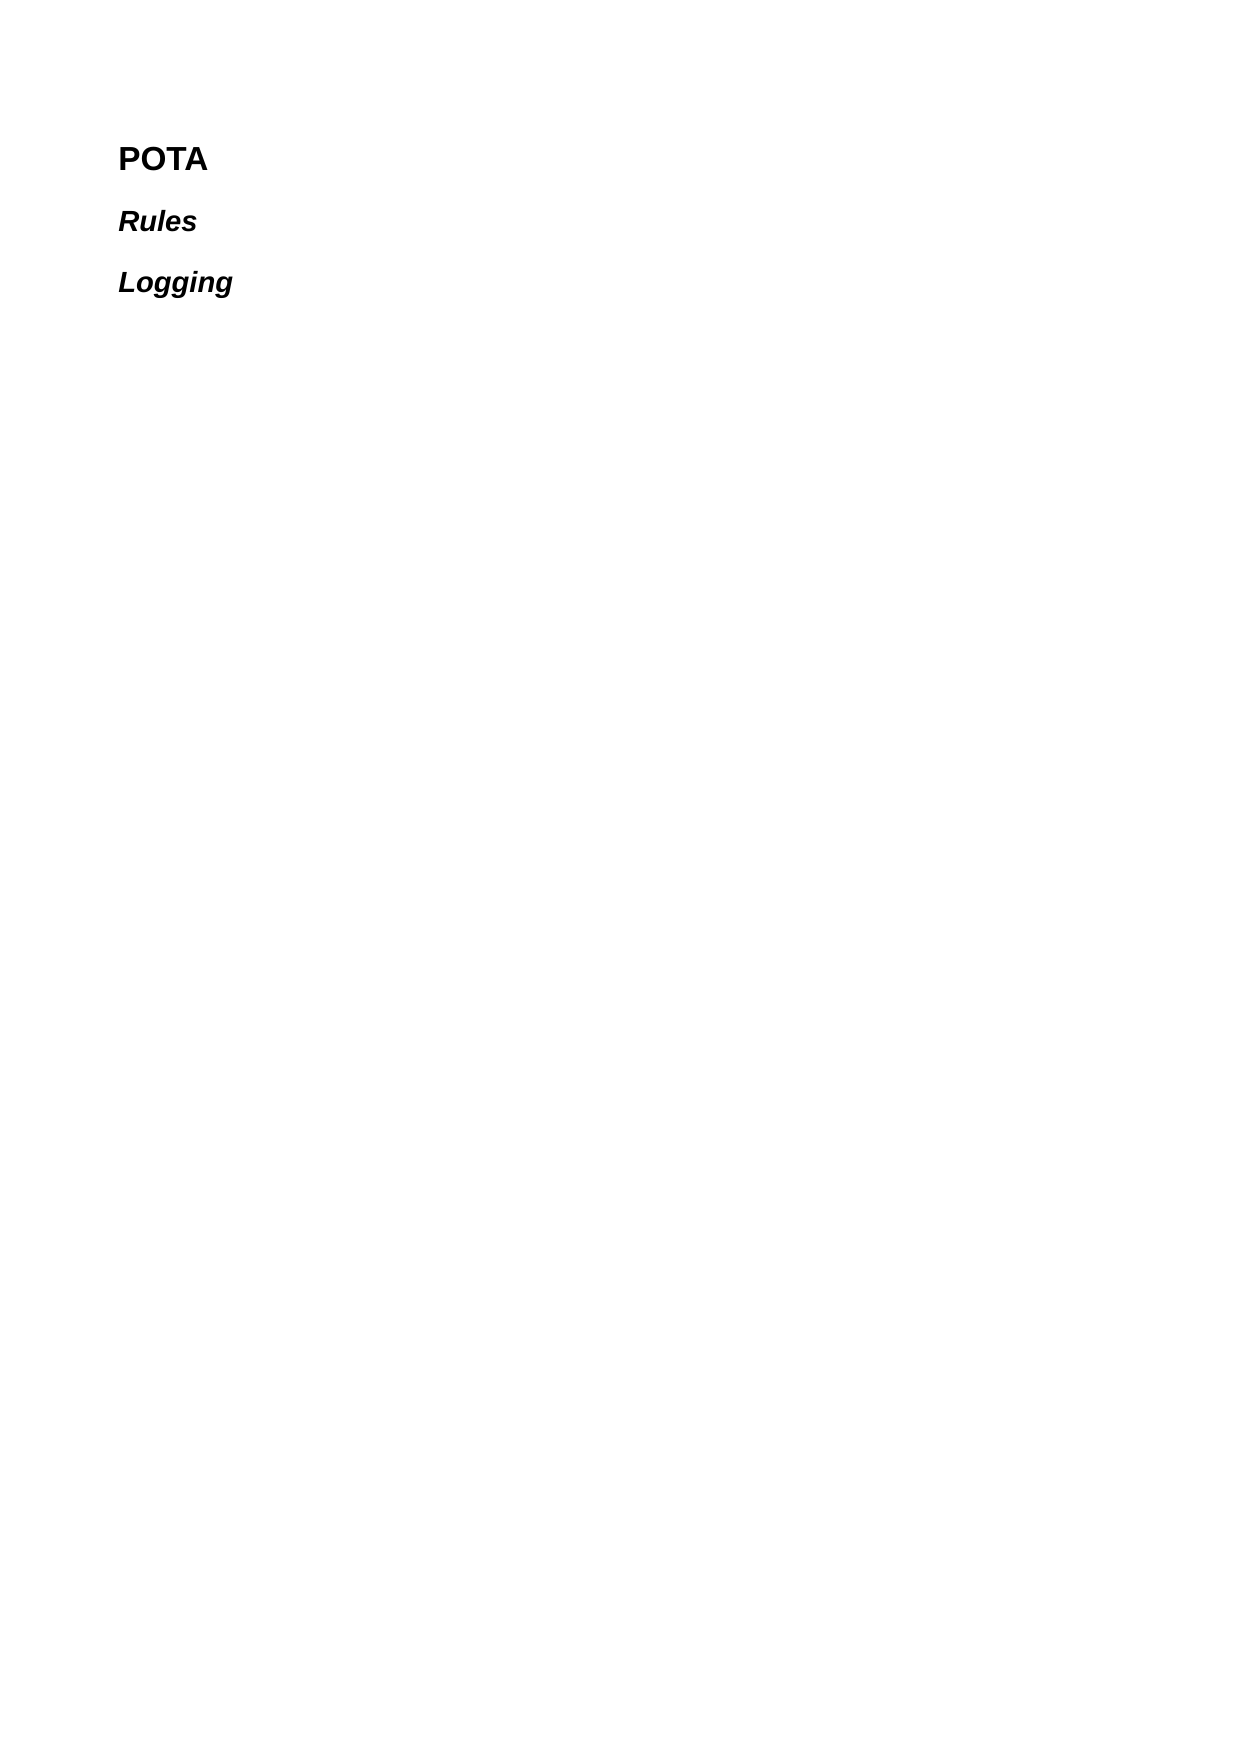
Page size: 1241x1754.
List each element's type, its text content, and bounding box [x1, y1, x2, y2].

subtitle Logging [118, 265, 1122, 299]
subtitle Rules [118, 204, 1122, 238]
subtitle POTA [118, 139, 1122, 177]
